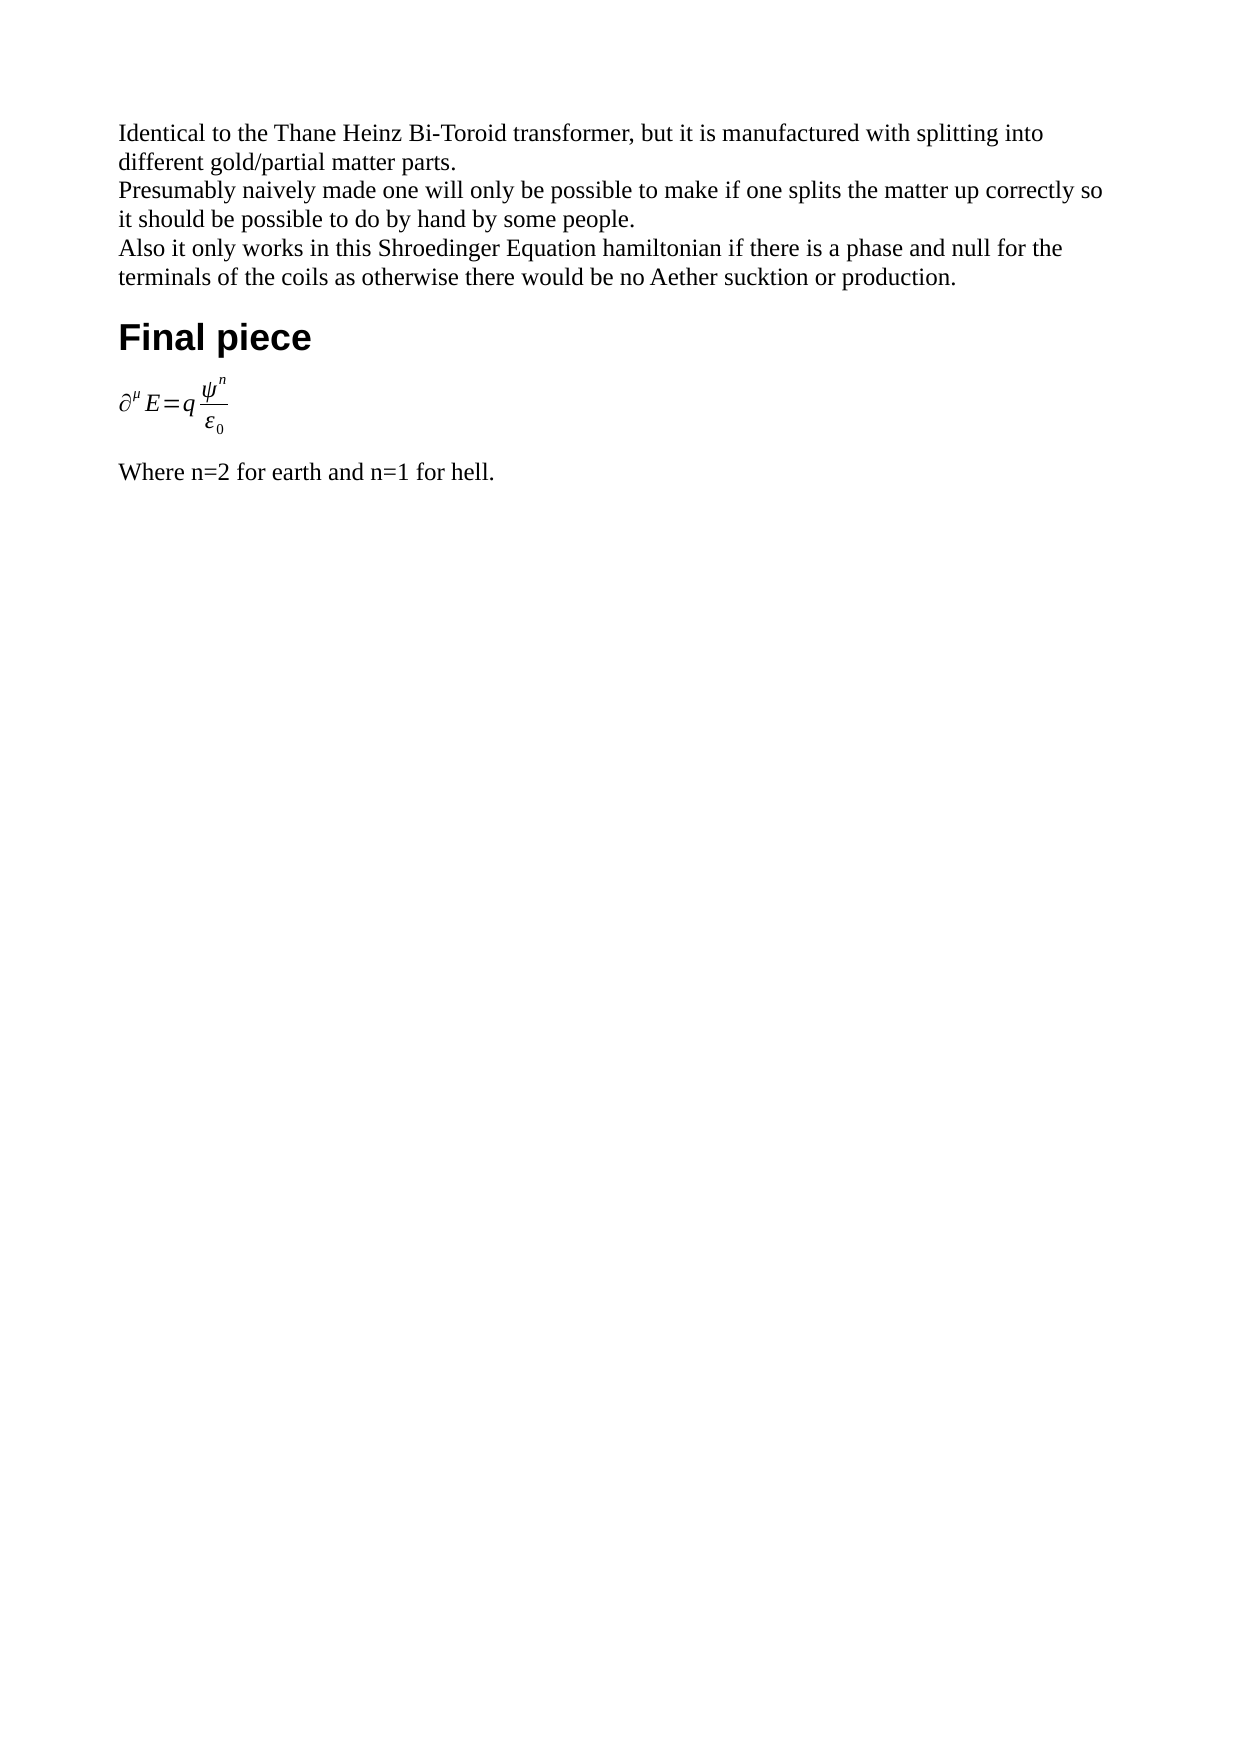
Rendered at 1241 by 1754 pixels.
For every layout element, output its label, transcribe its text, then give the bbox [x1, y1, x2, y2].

subtitle Final piece [118, 316, 1122, 359]
text Where n=2 for earth and n=1 for hell. [118, 457, 1122, 485]
text Identical to the Thane Heinz Bi-Toroid transformer, but it is manufactured with splitting into different gold/partial matter parts. [118, 118, 1122, 176]
text Presumably naively made one will only be possible to make if one splits the matter up correctly so it should be possible to do by hand by some people. [118, 176, 1122, 233]
text Also it only works in this Shroedinger Equation hamiltonian if there is a phase and null for the terminals of the coils as otherwise there would be no Aether sucktion or production. [118, 233, 1122, 291]
